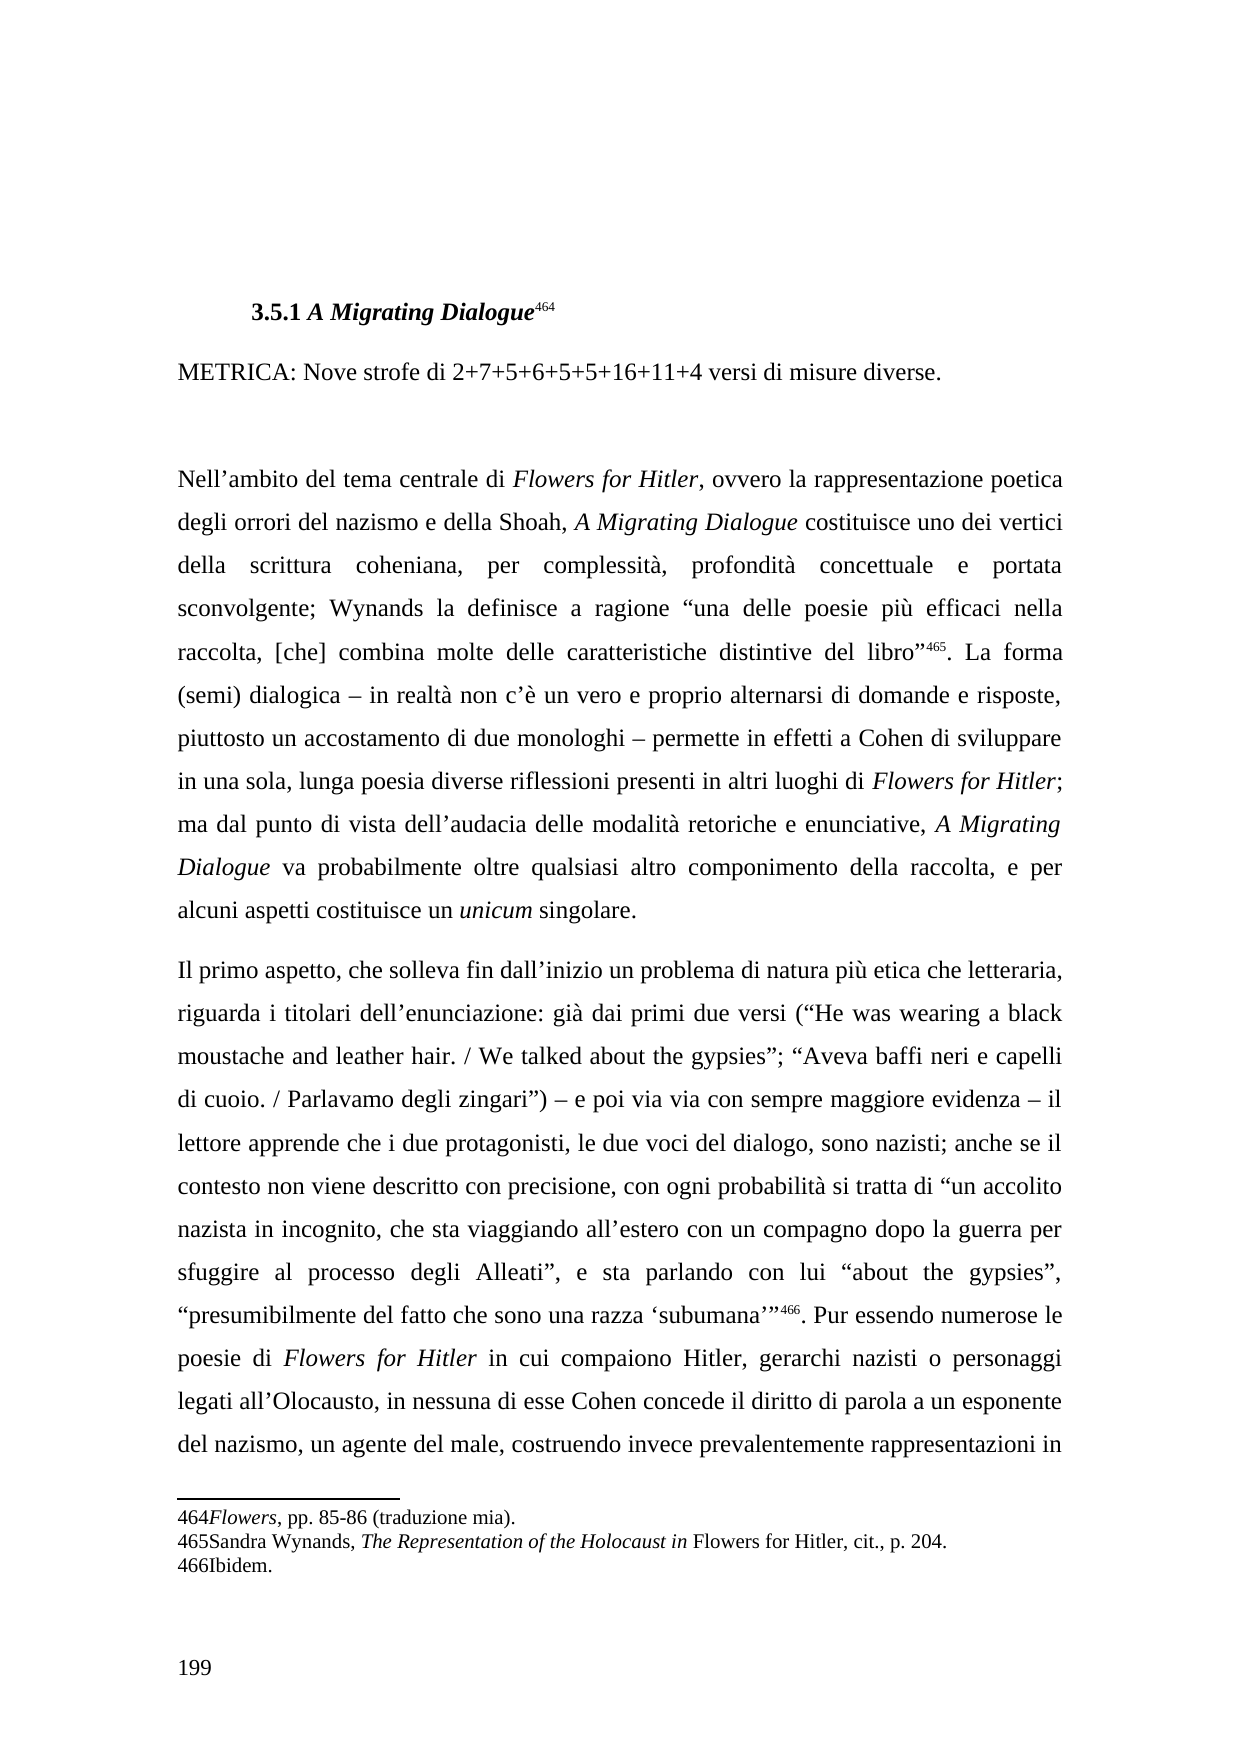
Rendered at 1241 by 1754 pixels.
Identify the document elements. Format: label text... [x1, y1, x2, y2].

text Ibidem. [177, 1553, 1063, 1577]
text Il primo aspetto, che solleva fin dall’inizio un problema di natura più etica che letteraria, riguarda i titolari dell’enunciazione: già dai primi due versi (“He was wearing a black moustache and leather hair. / We talked about the gypsies”; “Aveva baffi neri e capelli di cuoio. / Parlavamo degli zingari”) – e poi via via con sempre maggiore evidenza – il lettore apprende che i due protagonisti, le due voci del dialogo, sono nazisti; anche se il contesto non viene descritto con precisione, con ogni probabilità si tratta di “un accolito nazista in incognito, che sta viaggiando all’estero con un compagno dopo la guerra per sfuggire al processo degli Alleati”, e sta parlando con lui “about the gypsies”, “presumibilmente del fatto che sono una razza ‘subumana’”. Pur essendo numerose le poesie di Flowers for Hitler in cui compaiono Hitler, gerarchi nazisti o personaggi legati all’Olocausto, in nessuna di esse Cohen concede il diritto di parola a un esponente del nazismo, un agente del male, costruendo invece prevalentemente rappresentazioni in [177, 955, 1063, 1458]
text Nell’ambito del tema centrale di Flowers for Hitler, ovvero la rappresentazione poetica degli orrori del nazismo e della Shoah, A Migrating Dialogue costituisce uno dei vertici della scrittura coheniana, per complessità, profondità concettuale e portata sconvolgente; Wynands la definisce a ragione “una delle poesie più efficaci nella raccolta, [che] combina molte delle caratteristiche distintive del libro”. La forma (semi) dialogica – in realtà non c’è un vero e proprio alternarsi di domande e risposte, piuttosto un accostamento di due monologhi – permette in effetti a Cohen di sviluppare in una sola, lunga poesia diverse riflessioni presenti in altri luoghi di Flowers for Hitler; ma dal punto di vista dell’audacia delle modalità retoriche e enunciative, A Migrating Dialogue va probabilmente oltre qualsiasi altro componimento della raccolta, e per alcuni aspetti costituisce un unicum singolare. [177, 464, 1063, 924]
text METRICA: Nove strofe di 2+7+5+6+5+5+16+11+4 versi di misure diverse. [177, 357, 1063, 385]
text Flowers, pp. 85-86 (traduzione mia). [177, 1504, 1063, 1529]
text Sandra Wynands, The Representation of the Holocaust in Flowers for Hitler, cit., p. 204. [177, 1529, 1063, 1553]
text 3.5.1 A Migrating Dialogue [177, 297, 1063, 326]
